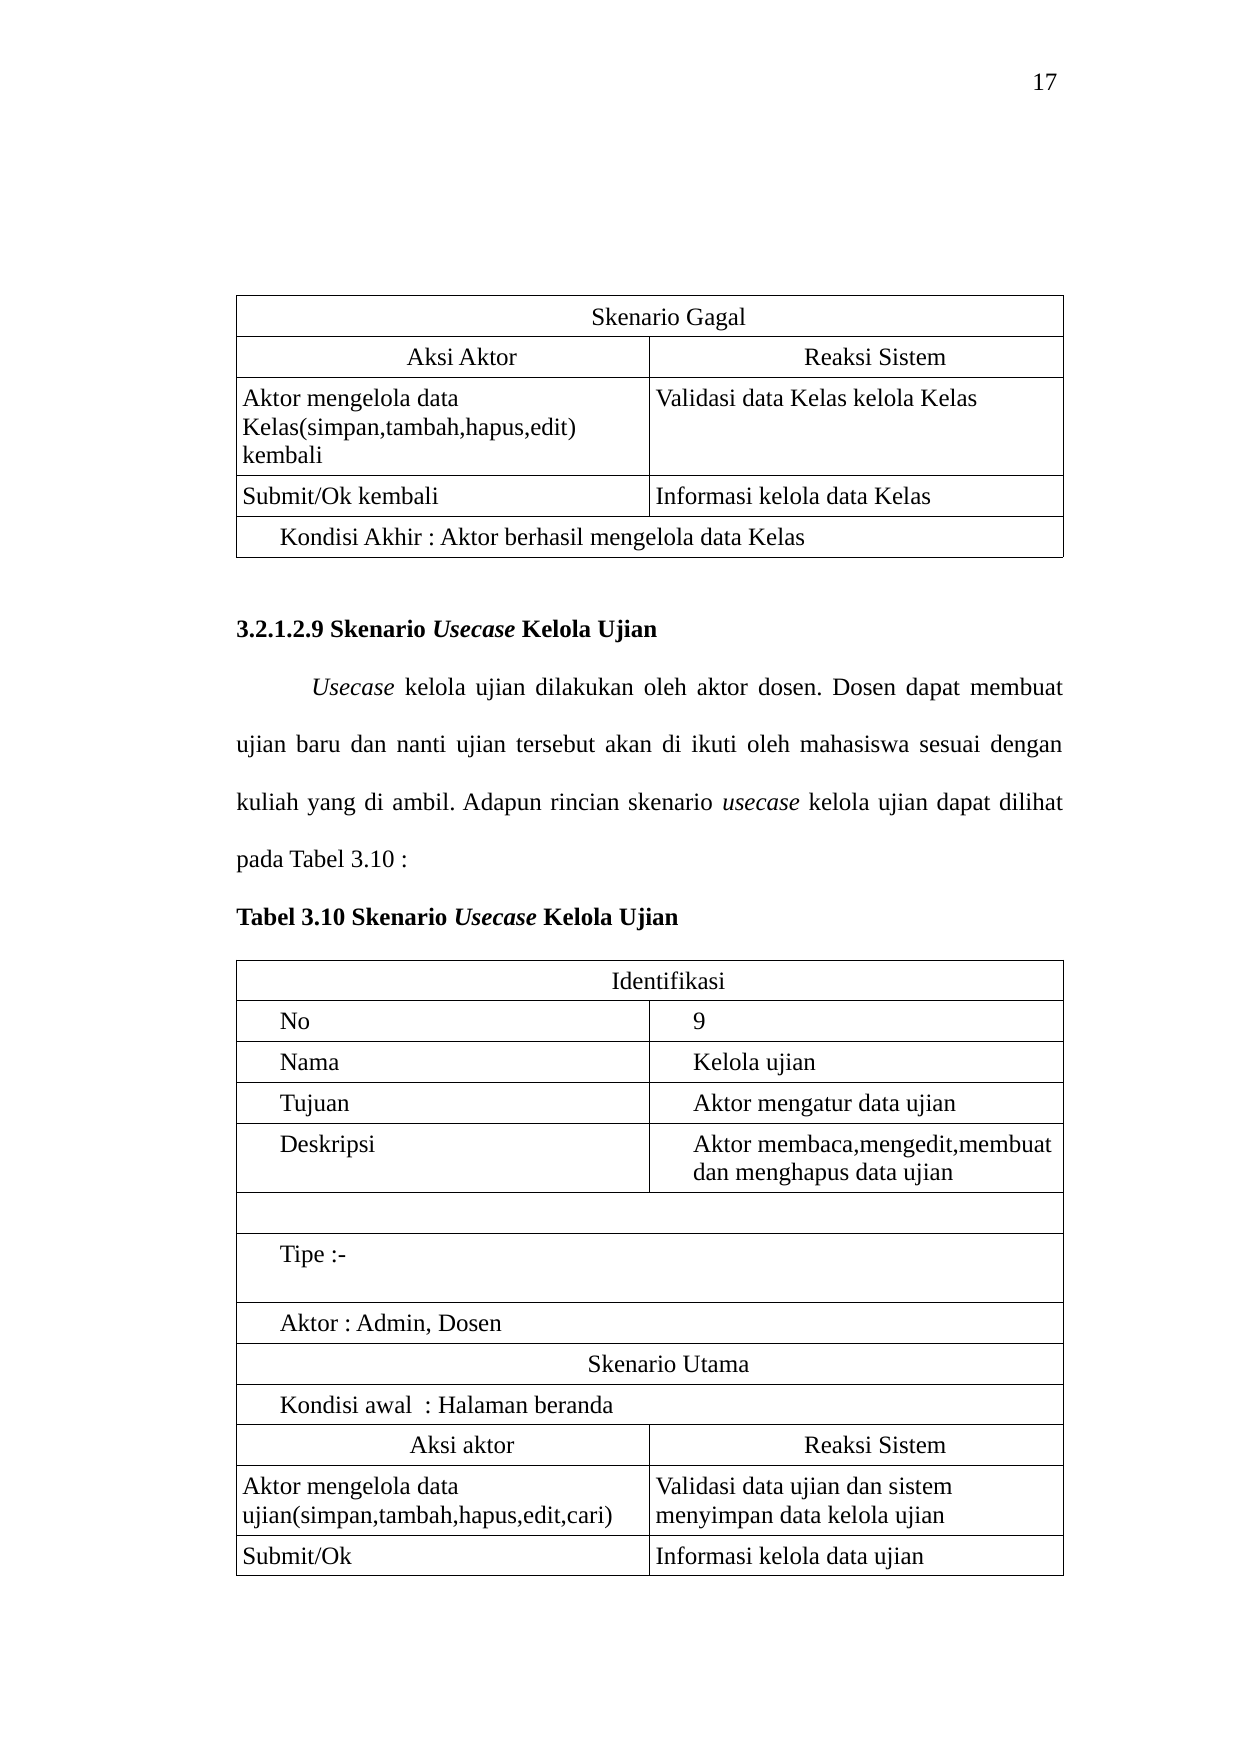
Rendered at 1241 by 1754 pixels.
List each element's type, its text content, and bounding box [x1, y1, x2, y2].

table_cell Aktor mengelola data ujian(simpan,tambah,hapus,edit,cari) [237, 1466, 649, 1534]
table_cell Informasi kelola data ujian [650, 1536, 1063, 1575]
table_cell [237, 1193, 1063, 1233]
table_header Identifikasi [237, 961, 1063, 1000]
table_cell Aktor mengatur data ujian [650, 1083, 1063, 1122]
table_cell Tipe :- [237, 1234, 1063, 1302]
table_cell Aktor membaca,mengedit,membuat dan menghapus data ujian [650, 1124, 1063, 1192]
table_cell Validasi data Kelas kelola Kelas [650, 378, 1063, 475]
table_cell 9 [650, 1001, 1063, 1041]
table_cell Reaksi Sistem [650, 1425, 1063, 1465]
table_cell Validasi data ujian dan sistem menyimpan data kelola ujian [650, 1466, 1063, 1534]
text Tabel 3.10 Skenario Usecase Kelola Ujian [236, 902, 1063, 931]
table_cell Aktor : Admin, Dosen [237, 1303, 1063, 1343]
table_cell Submit/Ok [237, 1536, 649, 1575]
table_cell Tujuan [237, 1083, 649, 1122]
table_cell Aktor mengelola data Kelas(simpan,tambah,hapus,edit) kembali [237, 378, 649, 475]
text Usecase kelola ujian dilakukan oleh aktor dosen. Dosen dapat membuat ujian baru dan nanti ujian tersebut akan di ikuti oleh mahasiswa sesuai dengan kuliah yang di ambil. Adapun rincian skenario usecase kelola ujian dapat dilihat pada Tabel 3.10 : [236, 672, 1063, 873]
table_cell Deskripsi [237, 1124, 649, 1192]
table_cell Kondisi awal : Halaman beranda [237, 1385, 1063, 1424]
table_cell Submit/Ok kembali [237, 476, 649, 516]
table_cell Skenario Gagal [237, 296, 1063, 336]
table_cell Nama [237, 1042, 649, 1082]
table_cell Reaksi Sistem [650, 337, 1063, 377]
table_cell Aksi Aktor [237, 337, 649, 377]
subtitle 3.2.1.2.9 Skenario Usecase Kelola Ujian [236, 614, 1063, 643]
table_cell No [237, 1001, 649, 1041]
table_cell Kelola ujian [650, 1042, 1063, 1082]
table_cell Aksi aktor [237, 1425, 649, 1465]
table_cell Kondisi Akhir : Aktor berhasil mengelola data Kelas [237, 517, 1063, 556]
table_cell Informasi kelola data Kelas [650, 476, 1063, 516]
table_cell Skenario Utama [237, 1344, 1063, 1383]
